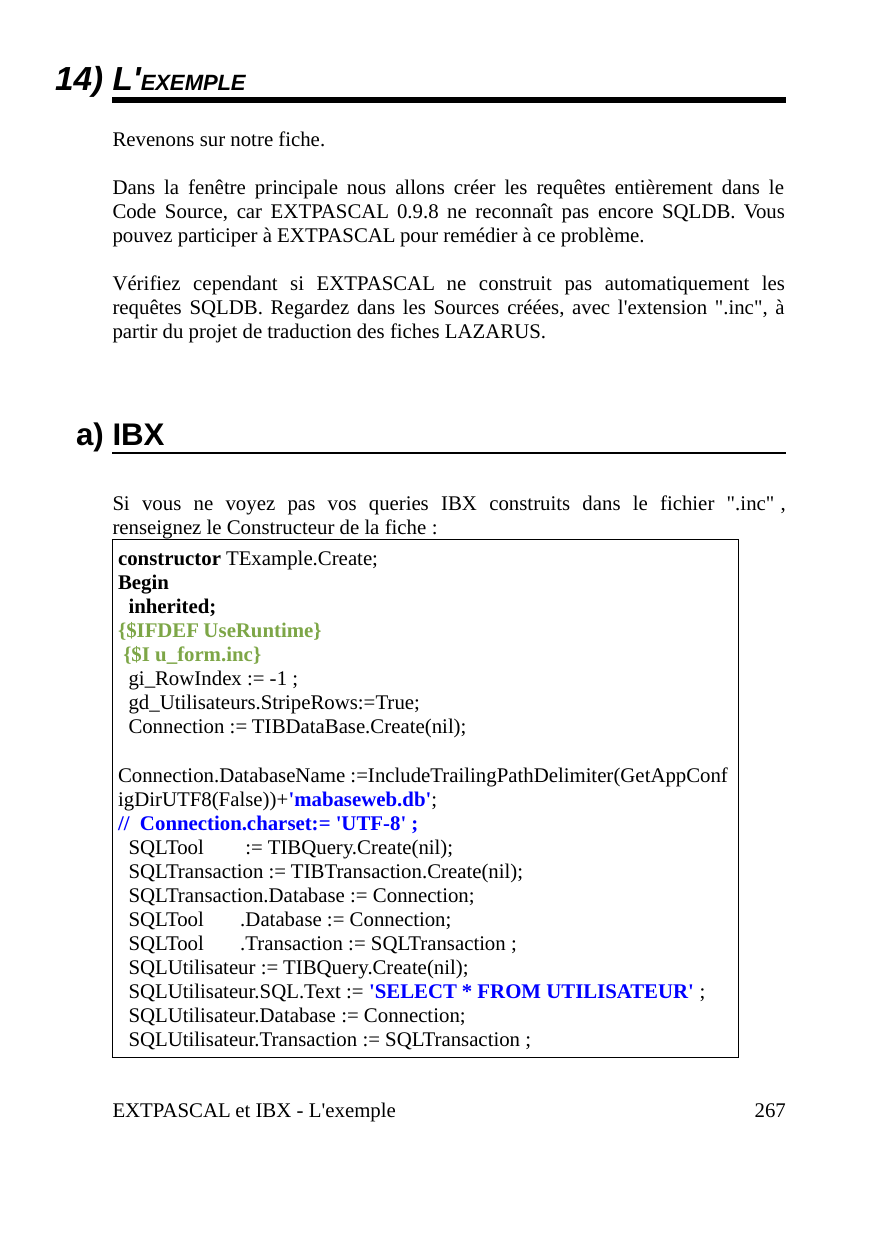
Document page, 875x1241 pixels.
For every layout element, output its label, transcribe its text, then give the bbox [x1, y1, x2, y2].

text Vérifiez cependant si EXTPASCAL ne construit pas automatiquement les requêtes SQLDB. Regardez dans les Sources créées, avec l'extension ".inc", à partir du projet de traduction des fiches LAZARUS. [112, 271, 786, 343]
text Revenons sur notre fiche. [112, 127, 786, 151]
table_header constructor TExample.Create; Begin inherited; {$IFDEF UseRuntime} {$I u_form.inc} gi_RowIndex := -1 ; gd_Utilisateurs.StripeRows:=True; Connection := TIBDataBase.Create(nil); Connection.DatabaseName :=IncludeTrailingPathDelimiter(GetAppConfigDirUTF8(False))+'mabaseweb.db'; // Connection.charset:= 'UTF-8' ; SQLTool := TIBQuery.Create(nil); SQLTransaction := TIBTransaction.Create(nil); SQLTransaction.Database := Connection; SQLTool .Database := Connection; SQLTool .Transaction := SQLTransaction ; SQLUtilisateur := TIBQuery.Create(nil); SQLUtilisateur.SQL.Text := 'SELECT * FROM UTILISATEUR' ; SQLUtilisateur.Database := Connection; SQLUtilisateur.Transaction := SQLTransaction ; [113, 540, 738, 1057]
text Si vous ne voyez pas vos queries IBX construits dans le fichier ".inc" , renseignez le Constructeur de la fiche : [112, 491, 786, 539]
subtitle IBX [112, 416, 786, 452]
subtitle L'exemple [112, 59, 786, 97]
text Dans la fenêtre principale nous allons créer les requêtes entièrement dans le Code Source, car EXTPASCAL 0.9.8 ne reconnaît pas encore SQLDB. Vous pouvez participer à EXTPASCAL pour remédier à ce problème. [112, 175, 786, 247]
